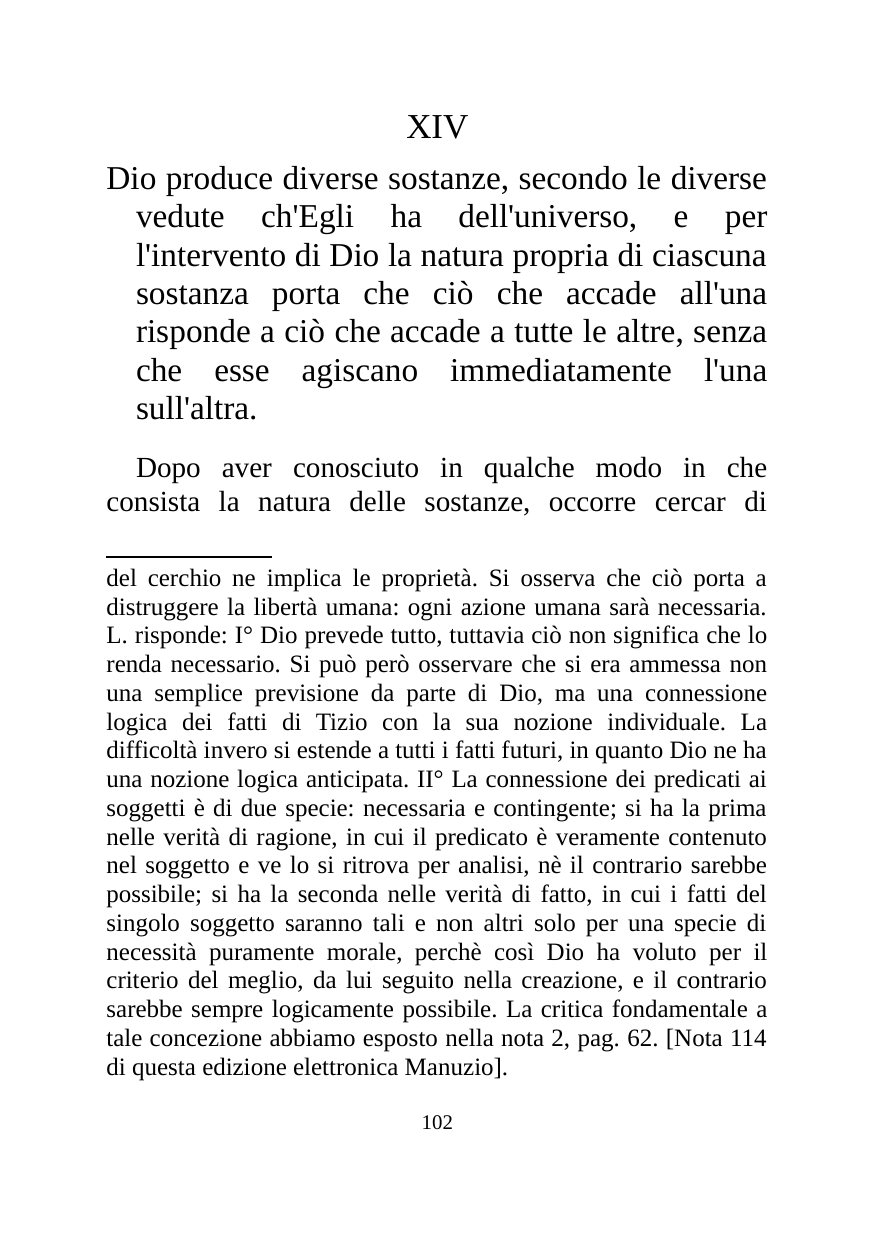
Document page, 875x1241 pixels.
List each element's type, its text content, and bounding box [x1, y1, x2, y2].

subtitle Dio produce diverse sostanze, secondo le diverse vedute ch'Egli ha dell'universo, e per l'intervento di Dio la natura propria di ciascuna sostanza porta che ciò che accade all'una risponde a ciò che accade a tutte le altre, senza che esse agiscano immediatamente l'una sull'altra. [106, 158, 768, 427]
text del cerchio ne implica le proprietà. Si osserva che ciò porta a distruggere la libertà umana: ogni azione umana sarà necessaria. L. risponde: I° Dio prevede tutto, tuttavia ciò non significa che lo renda necessario. Si può però osservare che si era ammessa non una semplice previsione da parte di Dio, ma una connessione logica dei fatti di Tizio con la sua nozione individuale. La difficoltà invero si estende a tutti i fatti futuri, in quanto Dio ne ha una nozione logica anticipata. II° La connessione dei predicati ai soggetti è di due specie: necessaria e contingente; si ha la prima nelle verità di ragione, in cui il predicato è veramente contenuto nel soggetto e ve lo si ritrova per analisi, nè il contrario sarebbe possibile; si ha la seconda nelle verità di fatto, in cui i fatti del singolo soggetto saranno tali e non altri solo per una specie di necessità puramente morale, perchè così Dio ha voluto per il criterio del meglio, da lui seguito nella creazione, e il contrario sarebbe sempre logicamente possibile. La critica fondamentale a tale concezione abbiamo esposto nella nota 2, pag. 62. [Nota 114 di questa edizione elettronica Manuzio]. [106, 563, 768, 1080]
subtitle XIV [106, 106, 768, 146]
text Dopo aver conosciuto in qualche modo in che consista la natura delle sostanze, occorre cercar di [106, 450, 768, 517]
